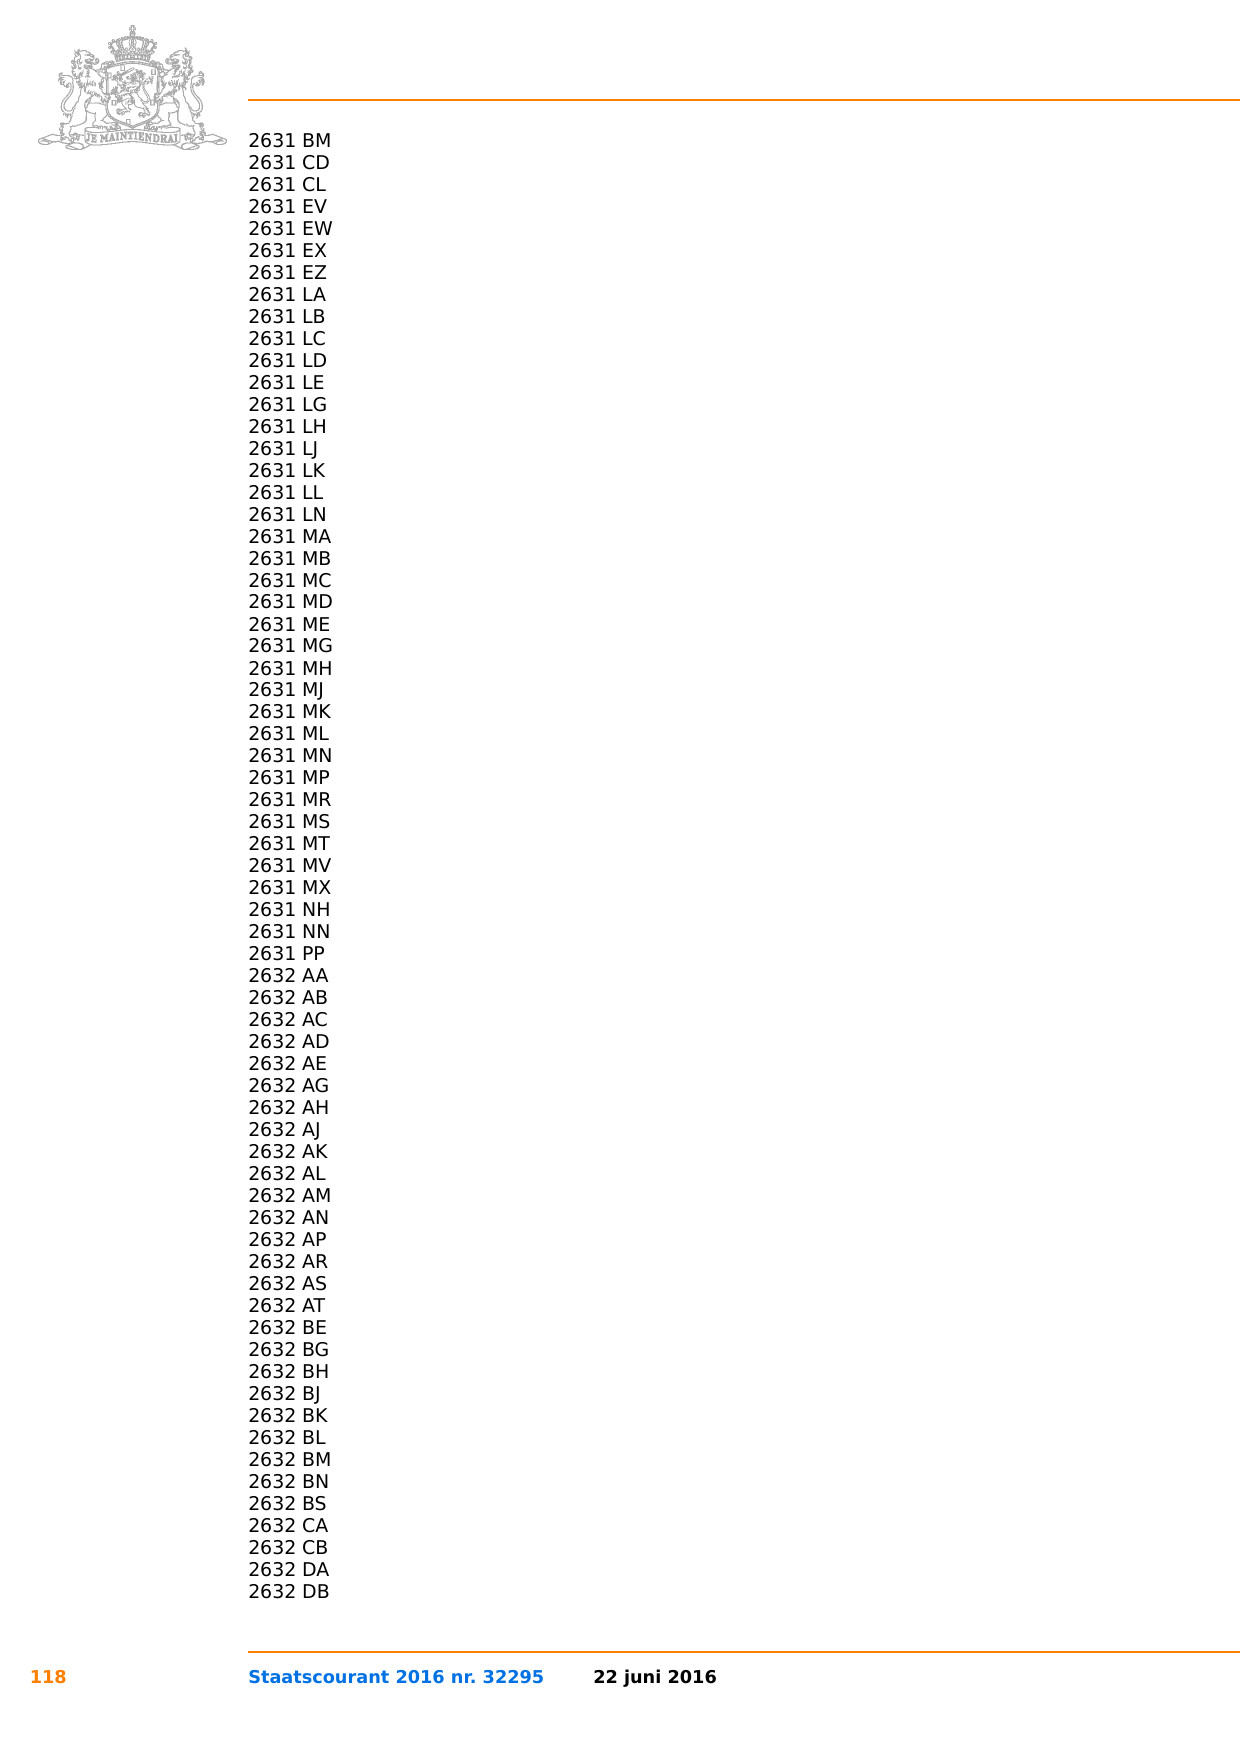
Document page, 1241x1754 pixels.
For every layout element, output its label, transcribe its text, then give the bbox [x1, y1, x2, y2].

text 2632 BS [248, 1493, 1163, 1514]
text 2632 AN [248, 1207, 1163, 1229]
text 2631 LD [248, 350, 1163, 372]
text 2632 AE [248, 1053, 1163, 1075]
text 2631 LA [248, 284, 1163, 306]
text 2631 LC [248, 328, 1163, 350]
text 2632 AD [248, 1031, 1163, 1053]
text 2632 BN [248, 1471, 1163, 1493]
text 2631 EZ [248, 262, 1163, 284]
text 2632 AA [248, 965, 1163, 987]
text 2631 LG [248, 394, 1163, 416]
text 2631 CL [248, 174, 1163, 196]
text 2632 AK [248, 1141, 1163, 1163]
text 2631 LL [248, 482, 1163, 503]
text 2632 CB [248, 1537, 1163, 1558]
text 2632 BK [248, 1405, 1163, 1427]
picture [38, 25, 227, 150]
text 2631 MT [248, 833, 1163, 855]
text 2631 EV [248, 196, 1163, 218]
text 2631 LE [248, 372, 1163, 394]
text 2631 MP [248, 767, 1163, 789]
text 2631 MC [248, 569, 1163, 591]
text 2631 LH [248, 416, 1163, 438]
text 2632 BM [248, 1449, 1163, 1471]
text 2632 BE [248, 1317, 1163, 1339]
text 2632 AJ [248, 1119, 1163, 1141]
text 2631 LJ [248, 438, 1163, 459]
text 2632 AP [248, 1229, 1163, 1251]
text 2631 PP [248, 943, 1163, 965]
text 2631 NH [248, 899, 1163, 921]
text 2632 AL [248, 1163, 1163, 1185]
text 2632 AM [248, 1185, 1163, 1207]
text 2631 LB [248, 306, 1163, 328]
text 2632 AS [248, 1273, 1163, 1295]
text 2631 MS [248, 811, 1163, 833]
text 2632 DA [248, 1558, 1163, 1581]
text 2631 MJ [248, 679, 1163, 701]
text 2631 ME [248, 613, 1163, 635]
text 2631 MA [248, 526, 1163, 547]
text 2631 ML [248, 723, 1163, 745]
text 2632 BL [248, 1427, 1163, 1449]
text 2631 MV [248, 855, 1163, 877]
text 2632 BG [248, 1339, 1163, 1361]
text 2632 AB [248, 987, 1163, 1009]
text 2632 BH [248, 1361, 1163, 1383]
text 2632 AR [248, 1251, 1163, 1273]
text 2631 CD [248, 152, 1163, 174]
text 2631 LN [248, 503, 1163, 526]
text 2632 DB [248, 1581, 1163, 1602]
text 2631 NN [248, 921, 1163, 943]
text 2631 EX [248, 240, 1163, 262]
text 2631 MX [248, 877, 1163, 899]
text 2632 AC [248, 1009, 1163, 1031]
text 2631 MK [248, 701, 1163, 723]
text 2631 MB [248, 547, 1163, 569]
text 2631 EW [248, 218, 1163, 240]
text 2632 CA [248, 1514, 1163, 1537]
text 2631 MD [248, 591, 1163, 613]
text 2632 AG [248, 1075, 1163, 1097]
text 2632 AH [248, 1097, 1163, 1119]
text 2631 MH [248, 657, 1163, 679]
text 2631 BM [248, 130, 1163, 152]
text 2632 AT [248, 1295, 1163, 1317]
text 2631 MG [248, 635, 1163, 657]
text 2631 MR [248, 789, 1163, 811]
text 2631 LK [248, 459, 1163, 482]
text 2631 MN [248, 745, 1163, 767]
text 2632 BJ [248, 1383, 1163, 1405]
